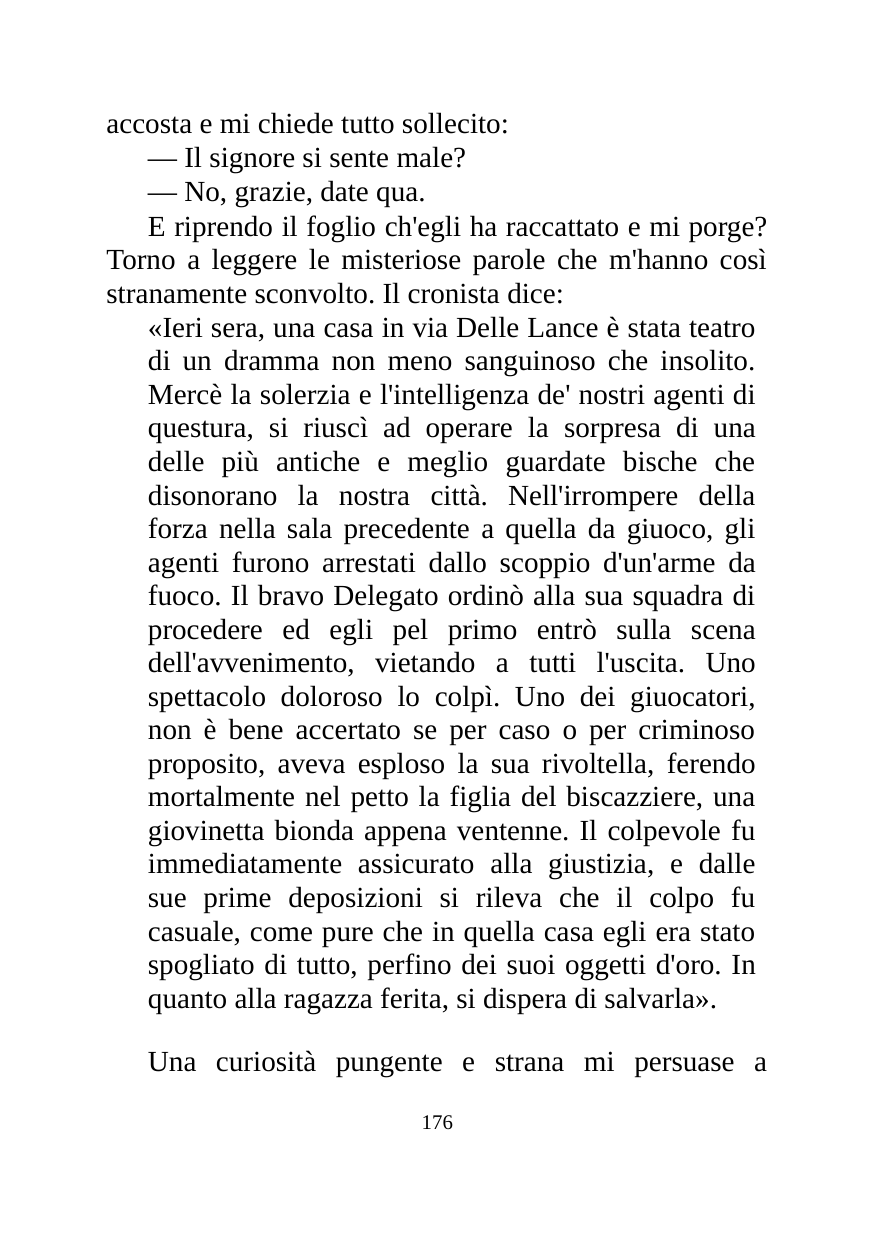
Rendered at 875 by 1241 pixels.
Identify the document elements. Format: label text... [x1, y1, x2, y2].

text E riprendo il foglio ch'egli ha raccattato e mi porge? Torno a leggere le misteriose parole che m'hanno così stranamente sconvolto. Il cronista dice: [106, 209, 768, 309]
text «Ieri sera, una casa in via Delle Lance è stata teatro di un dramma non meno sanguinoso che insolito. Mercè la solerzia e l'intelligenza de' nostri agenti di questura, si riuscì ad operare la sorpresa di una delle più antiche e meglio guardate bische che disonorano la nostra città. Nell'irrompere della forza nella sala precedente a quella da giuoco, gli agenti furono arrestati dallo scoppio d'un'arme da fuoco. Il bravo Delegato ordinò alla sua squadra di procedere ed egli pel primo entrò sulla scena dell'avvenimento, vietando a tutti l'uscita. Uno spettacolo doloroso lo colpì. Uno dei giuocatori, non è bene accertato se per caso o per criminoso proposito, aveva esploso la sua rivoltella, ferendo mortalmente nel petto la figlia del biscazziere, una giovinetta bionda appena ventenne. Il colpevole fu immediatamente assicurato alla giustizia, e dalle sue prime deposizioni si rileva che il colpo fu casuale, come pure che in quella casa egli era stato spogliato di tutto, perfino dei suoi oggetti d'oro. In quanto alla ragazza ferita, si dispera di salvarla». [148, 310, 756, 1014]
text — No, grazie, date qua. [106, 174, 768, 208]
text Una curiosità pungente e strana mi persuase a [106, 1044, 768, 1077]
text — Il signore si sente male? [106, 140, 768, 174]
text accosta e mi chiede tutto sollecito: [106, 106, 768, 140]
